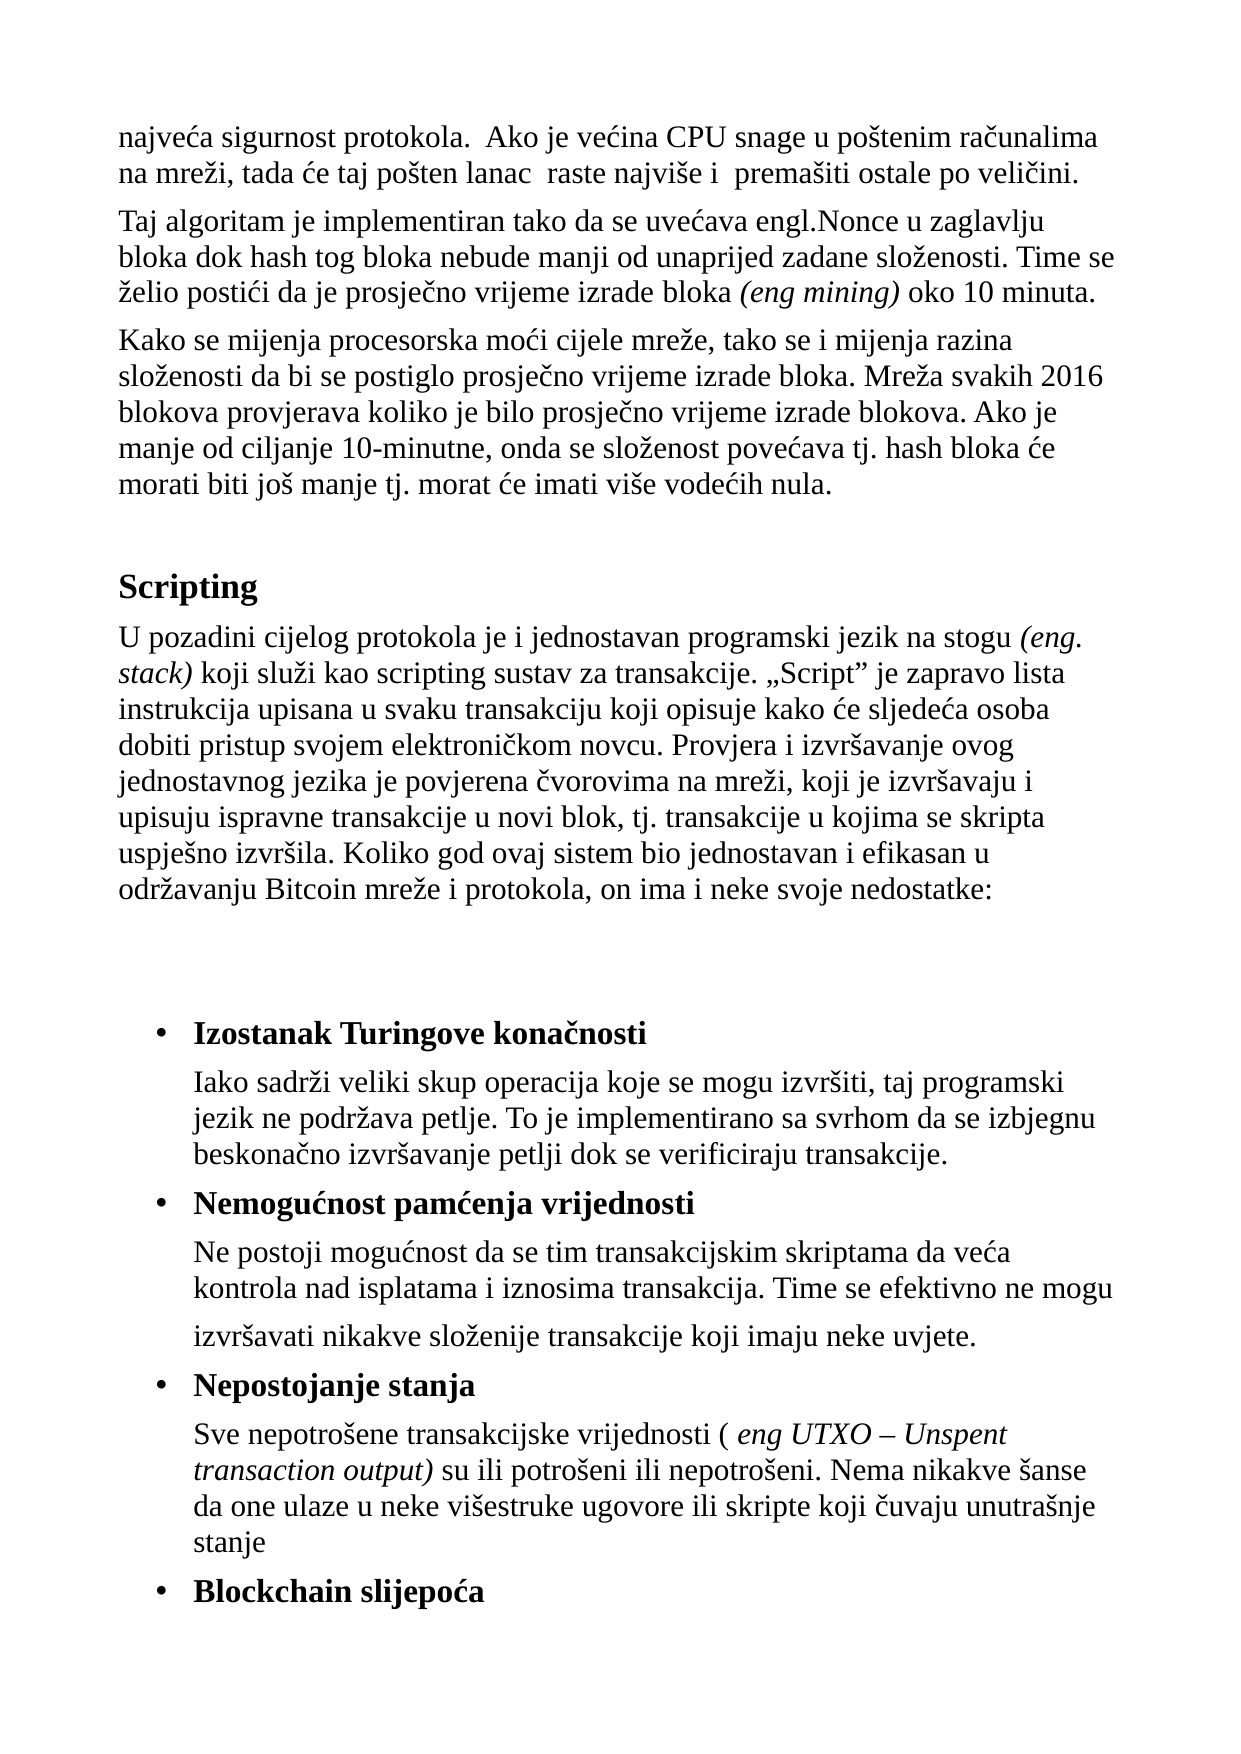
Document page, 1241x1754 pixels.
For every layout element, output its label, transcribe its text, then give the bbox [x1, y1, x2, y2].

list Blockchain slijepoća [156, 1571, 1122, 1609]
list Iako sadrži veliki skup operacija koje se mogu izvršiti, taj programski jezik ne podržava petlje. To je implementirano sa svrhom da se izbjegnu beskonačno izvršavanje petlji dok se verificiraju transakcije. [156, 1064, 1122, 1172]
text Scripting [118, 566, 1122, 607]
text najveća sigurnost protokola. Ako je većina CPU snage u poštenim računalima na mreži, tada će taj pošten lanac raste najviše i premašiti ostale po veličini. [118, 118, 1122, 190]
list Ne postoji mogućnost da se tim transakcijskim skriptama da veća kontrola nad isplatama i iznosima transakcija. Time se efektivno ne mogu [156, 1234, 1122, 1306]
text Kako se mijenja procesorska moći cijele mreže, tako se i mijenja razina složenosti da bi se postiglo prosječno vrijeme izrade bloka. Mreža svakih 2016 blokova provjerava koliko je bilo prosječno vrijeme izrade blokova. Ako je manje od ciljanje 10-minutne, onda se složenost povećava tj. hash bloka će morati biti još manje tj. morat će imati više vodećih nula. [118, 322, 1122, 501]
text U pozadini cijelog protokola je i jednostavan programski jezik na stogu (eng. stack) koji služi kao scripting sustav za transakcije. „Script” je zapravo lista instrukcija upisana u svaku transakciju koji opisuje kako će sljedeća osoba dobiti pristup svojem elektroničkom novcu. Provjera i izvršavanje ovog jednostavnog jezika je povjerena čvorovima na mreži, koji je izvršavaju i upisuju ispravne transakcije u novi blok, tj. transakcije u kojima se skripta uspješno izvršila. Koliko god ovaj sistem bio jednostavan i efikasan u održavanju Bitcoin mreže i protokola, on ima i neke svoje nedostatke: [118, 618, 1122, 906]
text Taj algoritam je implementiran tako da se uvećava engl.Nonce u zaglavlju bloka dok hash tog bloka nebude manji od unaprijed zadane složenosti. Time se želio postići da je prosječno vrijeme izrade bloka (eng mining) oko 10 minuta. [118, 202, 1122, 310]
list izvršavati nikakve složenije transakcije koji imaju neke uvjete. [156, 1317, 1122, 1353]
list Izostanak Turingove konačnosti [156, 1013, 1122, 1052]
list Nepostojanje stanja [156, 1365, 1122, 1403]
list Nemogućnost pamćenja vrijednosti [156, 1183, 1122, 1222]
list Sve nepotrošene transakcijske vrijednosti ( eng UTXO – Unspent transaction output) su ili potrošeni ili nepotrošeni. Nema nikakve šanse da one ulaze u neke višestruke ugovore ili skripte koji čuvaju unutrašnje stanje [156, 1415, 1122, 1559]
